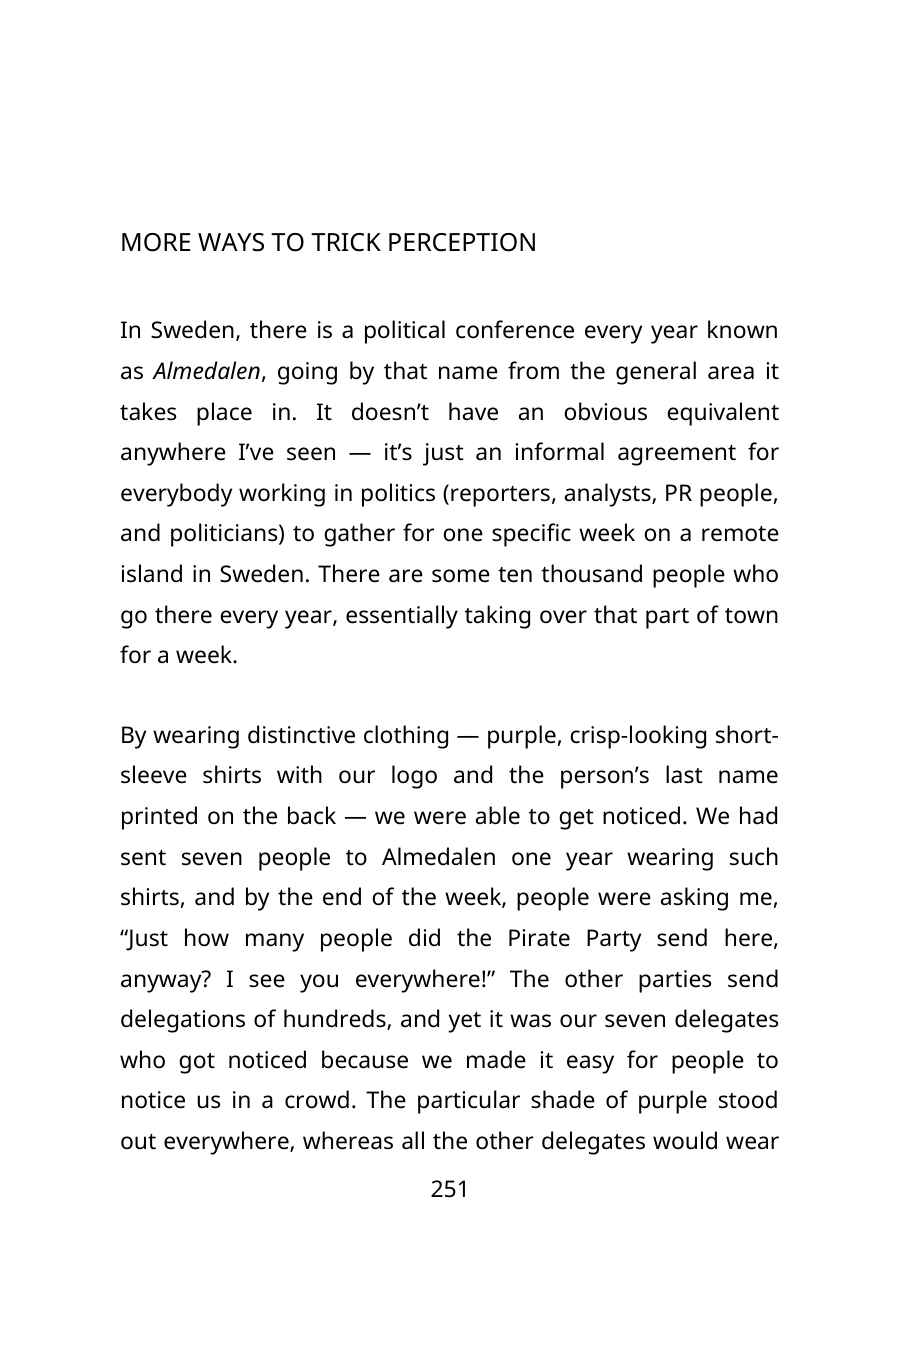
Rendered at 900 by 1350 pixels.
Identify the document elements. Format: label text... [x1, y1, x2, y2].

text By wearing distinctive clothing — purple, crisp-looking short-sleeve shirts with our logo and the person’s last name printed on the back — we were able to get noticed. We had sent seven people to Almedalen one year wearing such shirts, and by the end of the week, people were asking me, “Just how many people did the Pirate Party send here, anyway? I see you everywhere!” The other parties send delegations of hundreds, and yet it was our seven delegates who got noticed because we made it easy for people to notice us in a crowd. The particular shade of purple stood out everywhere, whereas all the other delegates would wear [120, 719, 780, 1156]
text More ways to trick perception [120, 225, 780, 259]
text In Sweden, there is a political conference every year known as Almedalen, going by that name from the general area it takes place in. It doesn’t have an obvious equivalent anywhere I’ve seen — it’s just an informal agreement for everybody working in politics (reporters, analysts, PR people, and politicians) to gather for one specific week on a remote island in Sweden. There are some ten thousand people who go there every year, essentially taking over that part of town for a week. [120, 314, 780, 671]
